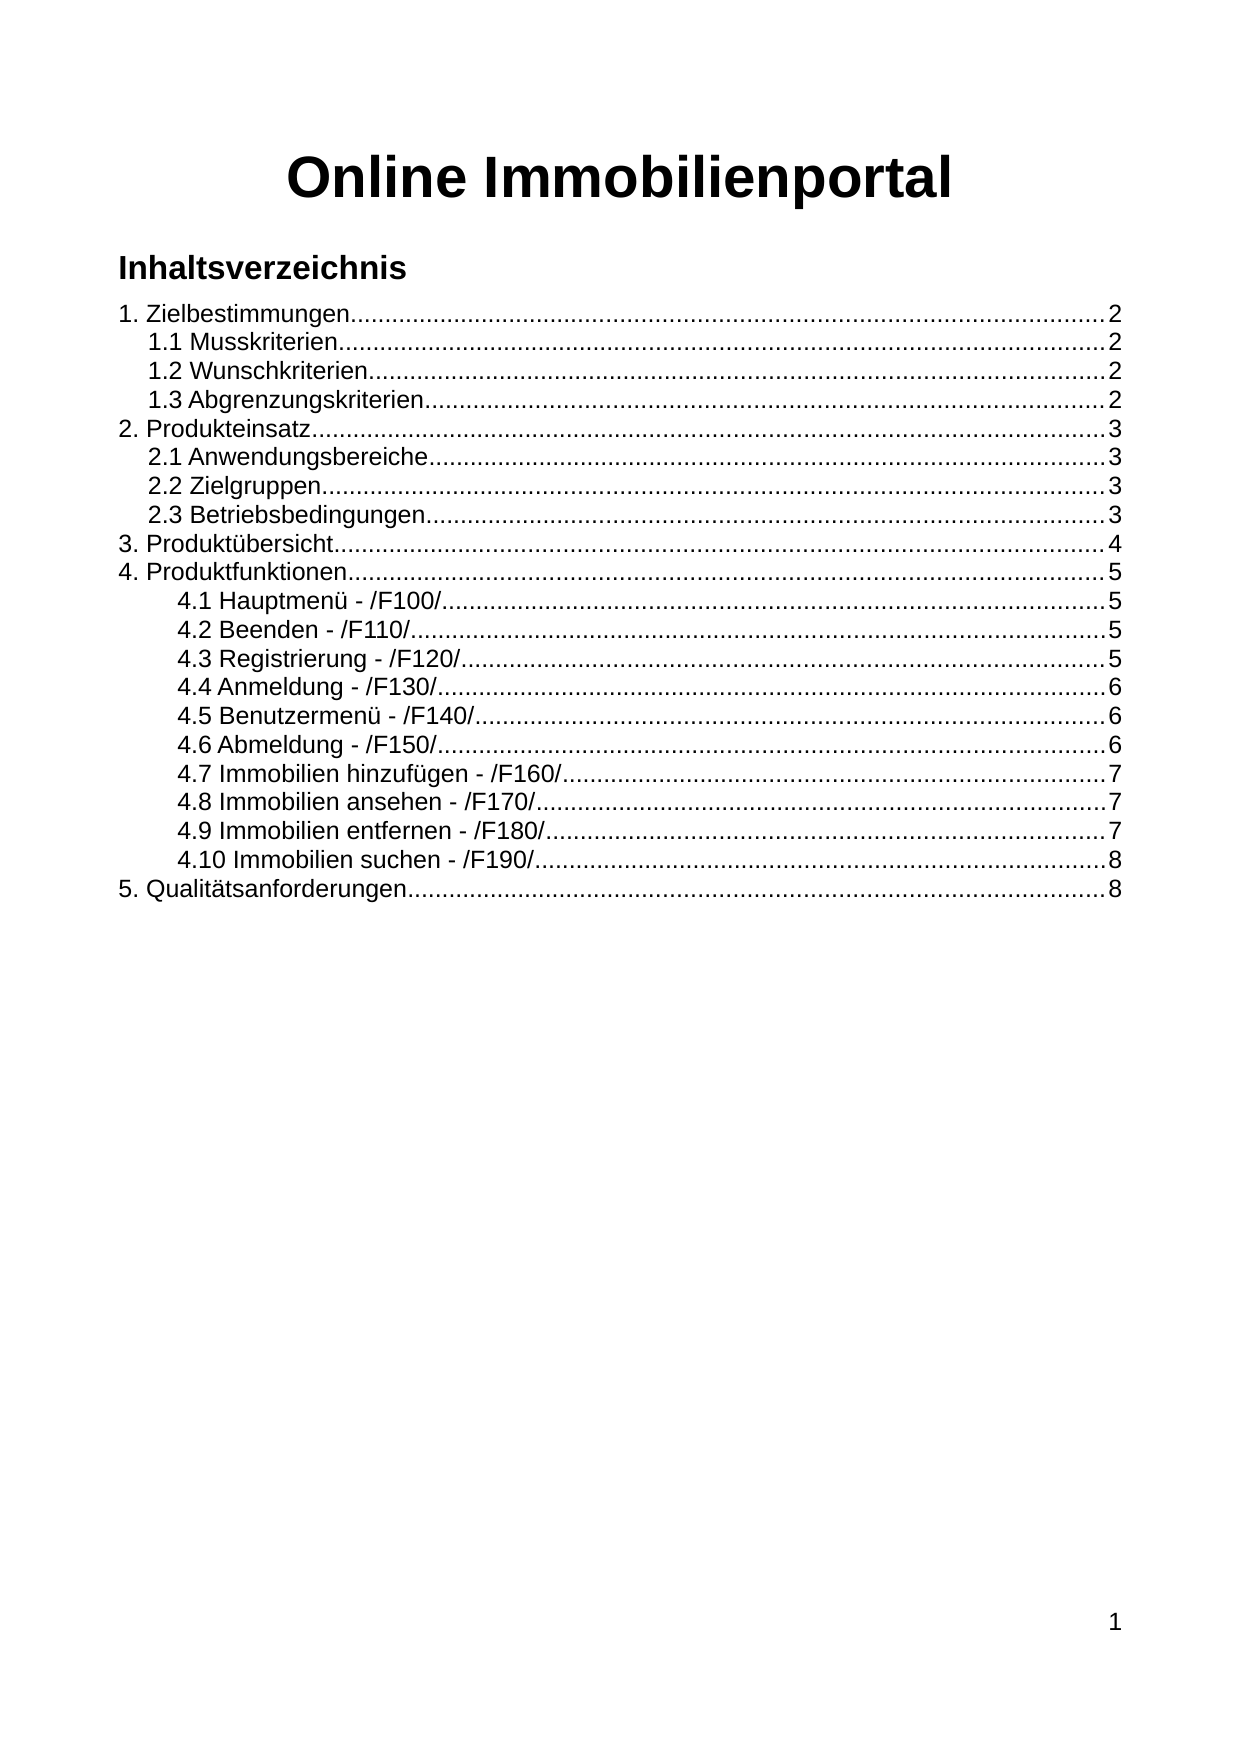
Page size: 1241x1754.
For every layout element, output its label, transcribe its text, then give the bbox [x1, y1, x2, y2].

text 1. Zielbestimmungen 2 [118, 299, 1122, 327]
text 5. Qualitätsanforderungen 8 [118, 874, 1122, 902]
text 1.2 Wunschkriterien 2 [148, 356, 1122, 385]
text 4.6 Abmeldung - /F150/ 6 [177, 730, 1122, 759]
text 4.1 Hauptmenü - /F100/ 5 [177, 586, 1122, 615]
text 4.4 Anmeldung - /F130/ 6 [177, 672, 1122, 701]
text 1.3 Abgrenzungskriterien 2 [148, 385, 1122, 414]
subtitle Inhaltsverzeichnis [118, 248, 1122, 286]
text 2.3 Betriebsbedingungen 3 [148, 500, 1122, 529]
text 4.3 Registrierung - /F120/ 5 [177, 644, 1122, 672]
text 4.2 Beenden - /F110/ 5 [177, 615, 1122, 644]
text 4.10 Immobilien suchen - /F190/ 8 [177, 845, 1122, 874]
title Online Immobilienportal [118, 143, 1122, 210]
text 2. Produkteinsatz 3 [118, 414, 1122, 442]
text 4.9 Immobilien entfernen - /F180/ 7 [177, 816, 1122, 845]
text 1.1 Musskriterien 2 [148, 327, 1122, 356]
text 4.8 Immobilien ansehen - /F170/ 7 [177, 787, 1122, 816]
text 4.7 Immobilien hinzufügen - /F160/ 7 [177, 759, 1122, 787]
text 4.5 Benutzermenü - /F140/ 6 [177, 701, 1122, 730]
text 2.1 Anwendungsbereiche 3 [148, 442, 1122, 471]
text 2.2 Zielgruppen 3 [148, 471, 1122, 500]
text 4. Produktfunktionen 5 [118, 557, 1122, 586]
text 3. Produktübersicht 4 [118, 529, 1122, 557]
